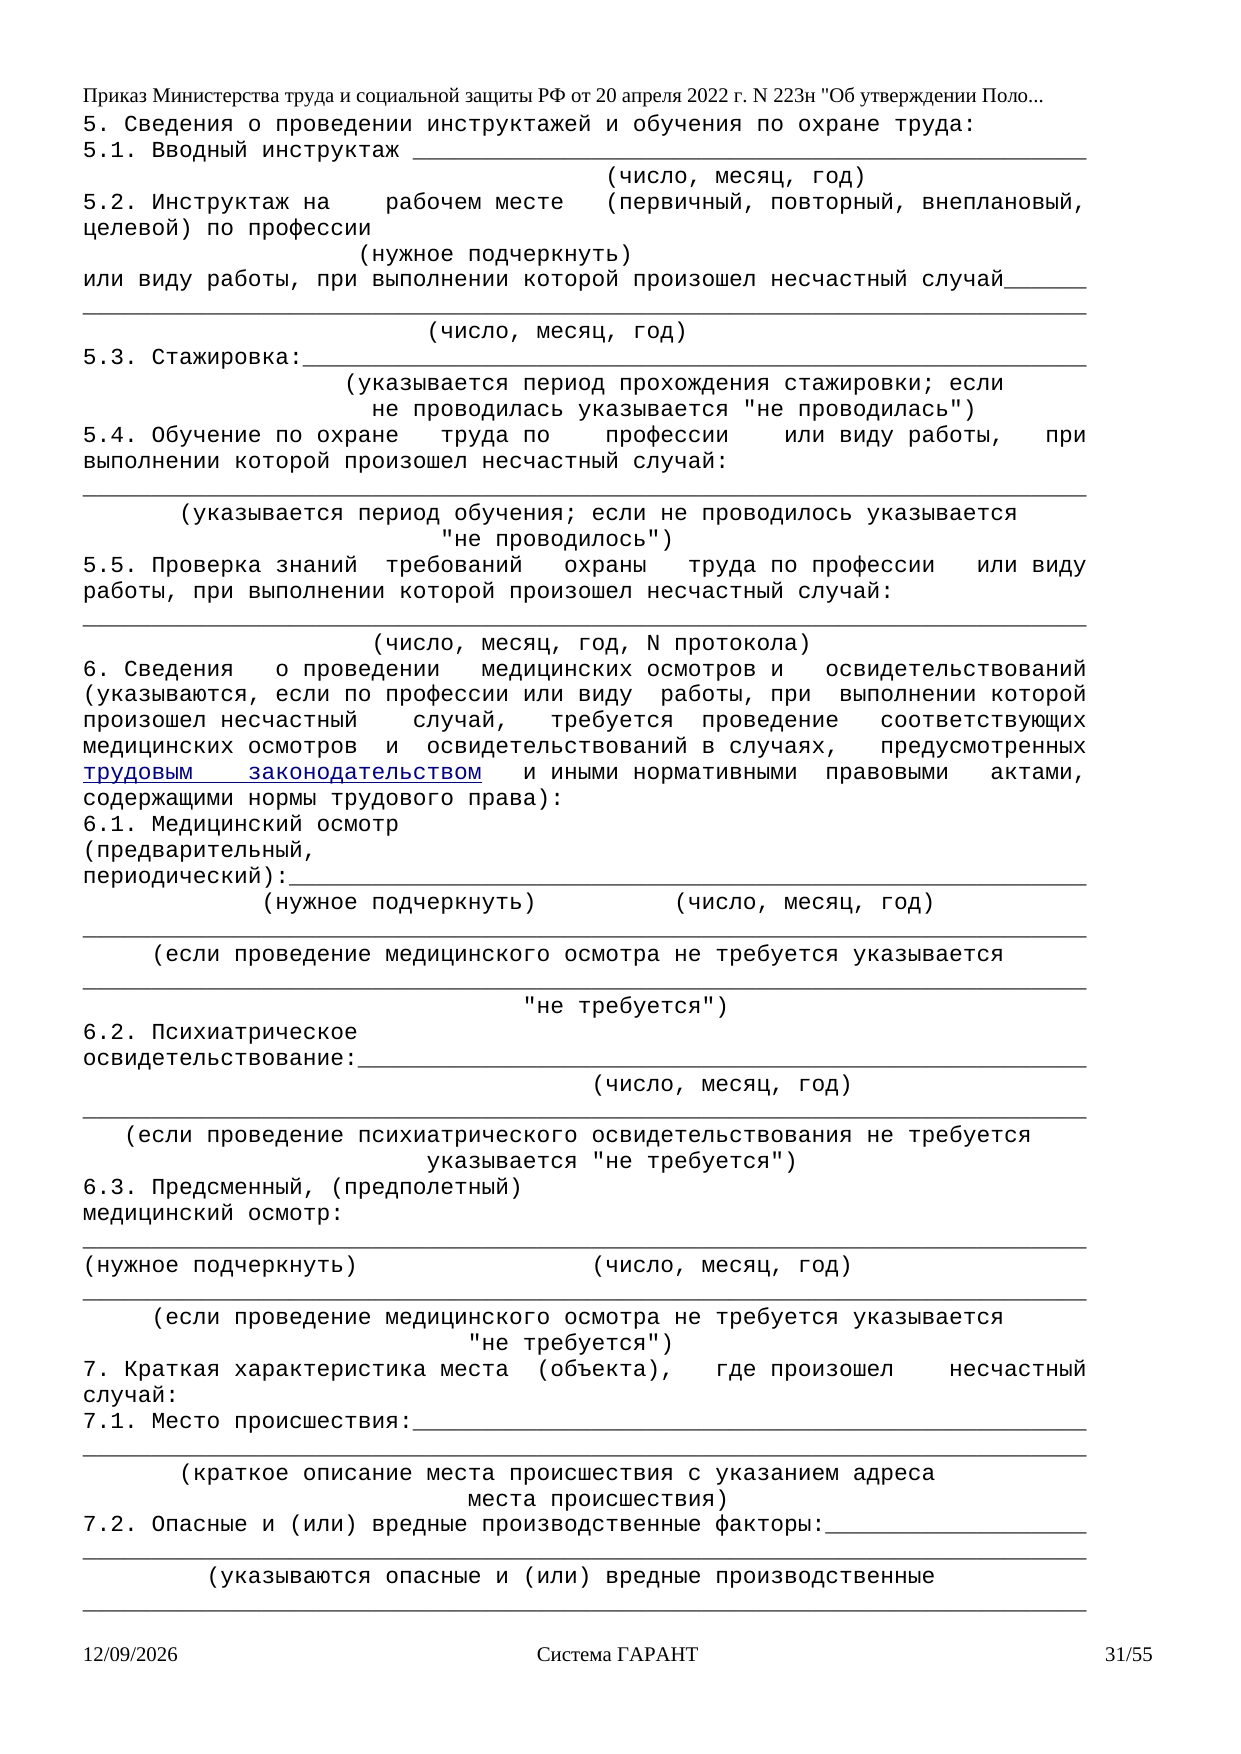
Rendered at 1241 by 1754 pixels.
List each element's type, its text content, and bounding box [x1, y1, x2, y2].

text _________________________________________________________________________ [83, 1435, 1157, 1461]
text _________________________________________________________________________ [83, 1227, 1157, 1253]
text (указывается период прохождения стажировки; если [83, 372, 1157, 397]
text _________________________________________________________________________ [83, 605, 1157, 631]
text (число, месяц, год) [83, 164, 1157, 190]
text 6.3. Предсменный, (предполетный) [83, 1176, 1157, 1202]
text указывается "не требуется") [83, 1150, 1157, 1176]
text трудовым законодательством и иными нормативными правовыми актами, [83, 761, 1157, 787]
text содержащими нормы трудового права): [83, 787, 1157, 812]
text произошел несчастный случай, требуется проведение соответствующих [83, 709, 1157, 735]
text (указываются, если по профессии или виду работы, при выполнении которой [83, 683, 1157, 709]
text 5. Сведения о проведении инструктажей и обучения по охране труда: [83, 112, 1157, 138]
text (если проведение медицинского осмотра не требуется указывается [83, 942, 1157, 968]
text 6. Сведения о проведении медицинских осмотров и освидетельствований [83, 657, 1157, 683]
text (краткое описание места происшествия с указанием адреса [83, 1461, 1157, 1487]
text _________________________________________________________________________ [83, 1098, 1157, 1124]
text 7.1. Место происшествия:_________________________________________________ [83, 1409, 1157, 1435]
text "не требуется") [83, 994, 1157, 1020]
text выполнении которой произошел несчастный случай: [83, 449, 1157, 475]
text случай: [83, 1383, 1157, 1409]
text 5.1. Вводный инструктаж _________________________________________________ [83, 138, 1157, 164]
text целевой) по профессии [83, 216, 1157, 242]
text места происшествия) [83, 1487, 1157, 1513]
text _________________________________________________________________________ [83, 1591, 1157, 1617]
text или виду работы, при выполнении которой произошел несчастный случай______ [83, 268, 1157, 294]
text (если проведение психиатрического освидетельствования не требуется [83, 1124, 1157, 1150]
text 6.2. Психиатрическое [83, 1020, 1157, 1046]
text (число, месяц, год) [83, 1072, 1157, 1098]
text (число, месяц, год) [83, 320, 1157, 346]
text 7. Краткая характеристика места (объекта), где произошел несчастный [83, 1357, 1157, 1383]
text не проводилась указывается "не проводилась") [83, 397, 1157, 423]
text 6.1. Медицинский осмотр [83, 812, 1157, 838]
text периодический):__________________________________________________________ [83, 864, 1157, 890]
text 7.2. Опасные и (или) вредные производственные факторы:___________________ [83, 1513, 1157, 1539]
text _________________________________________________________________________ [83, 916, 1157, 942]
text 5.3. Стажировка:_________________________________________________________ [83, 346, 1157, 372]
text (указывается период обучения; если не проводилось указывается [83, 501, 1157, 527]
text (если проведение медицинского осмотра не требуется указывается [83, 1305, 1157, 1331]
text медицинский осмотр: [83, 1202, 1157, 1227]
text (указываются опасные и (или) вредные производственные [83, 1565, 1157, 1591]
text (предварительный, [83, 838, 1157, 864]
text _________________________________________________________________________ [83, 968, 1157, 994]
text _________________________________________________________________________ [83, 475, 1157, 501]
text (число, месяц, год, N протокола) [83, 631, 1157, 657]
text (нужное подчеркнуть) [83, 242, 1157, 268]
text 5.2. Инструктаж на рабочем месте (первичный, повторный, внеплановый, [83, 190, 1157, 216]
text _________________________________________________________________________ [83, 1539, 1157, 1565]
text (нужное подчеркнуть) (число, месяц, год) [83, 890, 1157, 916]
text освидетельствование:_____________________________________________________ [83, 1046, 1157, 1072]
text _________________________________________________________________________ [83, 294, 1157, 320]
text _________________________________________________________________________ [83, 1279, 1157, 1305]
text медицинских осмотров и освидетельствований в случаях, предусмотренных [83, 735, 1157, 761]
text "не требуется") [83, 1331, 1157, 1357]
text (нужное подчеркнуть) (число, месяц, год) [83, 1253, 1157, 1279]
text 5.5. Проверка знаний требований охраны труда по профессии или виду [83, 553, 1157, 579]
text работы, при выполнении которой произошел несчастный случай: [83, 579, 1157, 605]
text 5.4. Обучение по охране труда по профессии или виду работы, при [83, 423, 1157, 449]
text "не проводилось") [83, 527, 1157, 553]
